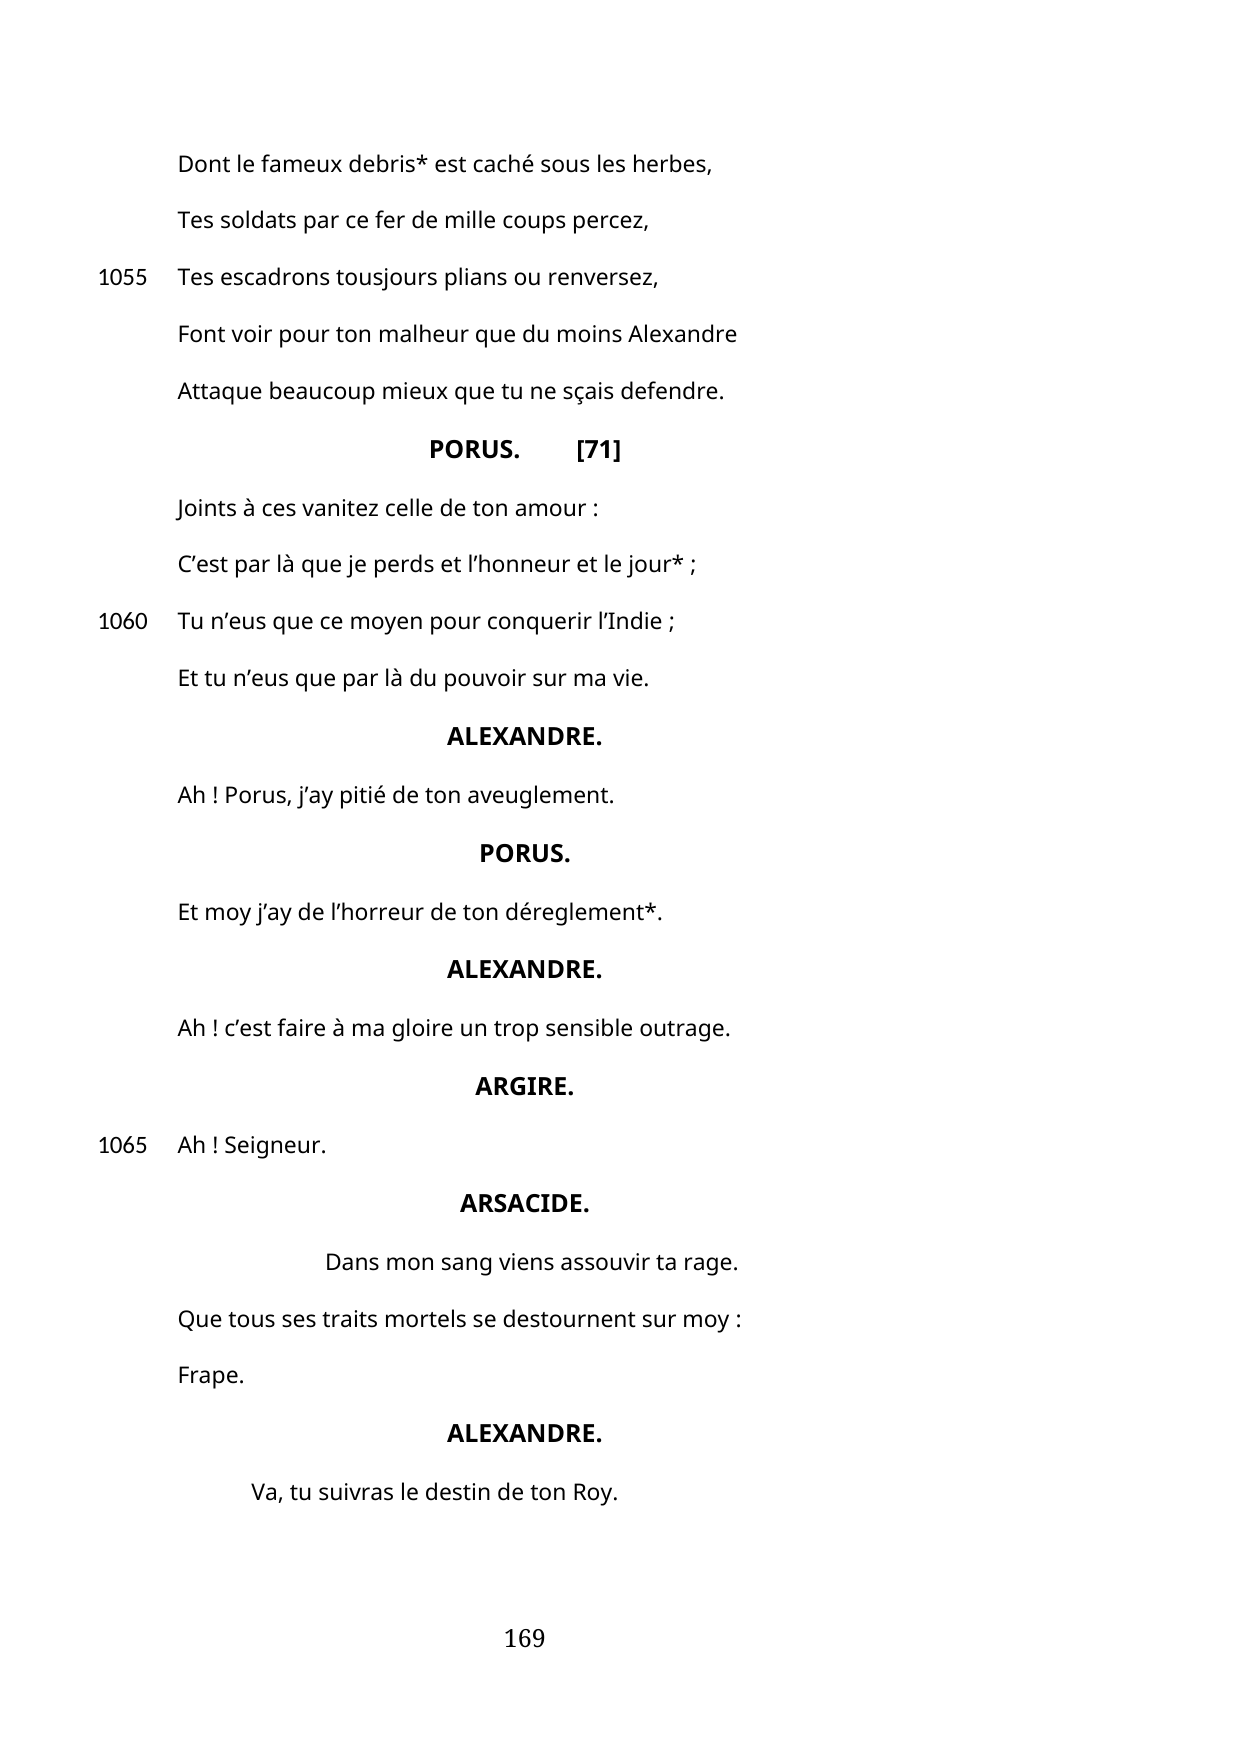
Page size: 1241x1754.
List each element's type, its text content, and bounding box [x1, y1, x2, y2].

text Frape. [177, 1359, 872, 1391]
text ALEXANDRE. [177, 1416, 872, 1450]
text Ah ! c’est faire à ma gloire un trop sensible outrage. [177, 1012, 872, 1043]
text Ah ! Seigneur. [177, 1129, 872, 1160]
text PORUS. [177, 835, 872, 869]
text Dans mon sang viens assouvir ta rage. [177, 1246, 872, 1277]
text ARSACIDE. [177, 1186, 872, 1220]
text Ah ! Porus, j’ay pitié de ton aveuglement. [177, 779, 872, 810]
text PORUS. [71] [177, 432, 872, 466]
text Et moy j’ay de l’horreur de ton déreglement*. [177, 895, 872, 927]
text ALEXANDRE. [177, 719, 872, 753]
text Et tu n’eus que par là du pouvoir sur ma vie. [177, 662, 872, 693]
text C’est par là que je perds et l’honneur et le jour* ; [177, 548, 872, 579]
text Font voir pour ton malheur que du moins Alexandre [177, 318, 872, 349]
text Attaque beaucoup mieux que tu ne sçais defendre. [177, 375, 872, 406]
text ARGIRE. [177, 1069, 872, 1103]
text Tes soldats par ce fer de mille coups percez, [177, 204, 872, 236]
text Joints à ces vanitez celle de ton amour : [177, 492, 872, 523]
text Que tous ses traits mortels se destournent sur moy : [177, 1302, 872, 1334]
text Tu n’eus que ce moyen pour conquerir l’Indie ; [177, 605, 872, 636]
text ALEXANDRE. [177, 952, 872, 986]
text Va, tu suivras le destin de ton Roy. [177, 1476, 872, 1507]
text Dont le fameux debris* est caché sous les herbes, [177, 148, 872, 179]
text Tes escadrons tousjours plians ou renversez, [177, 261, 872, 292]
